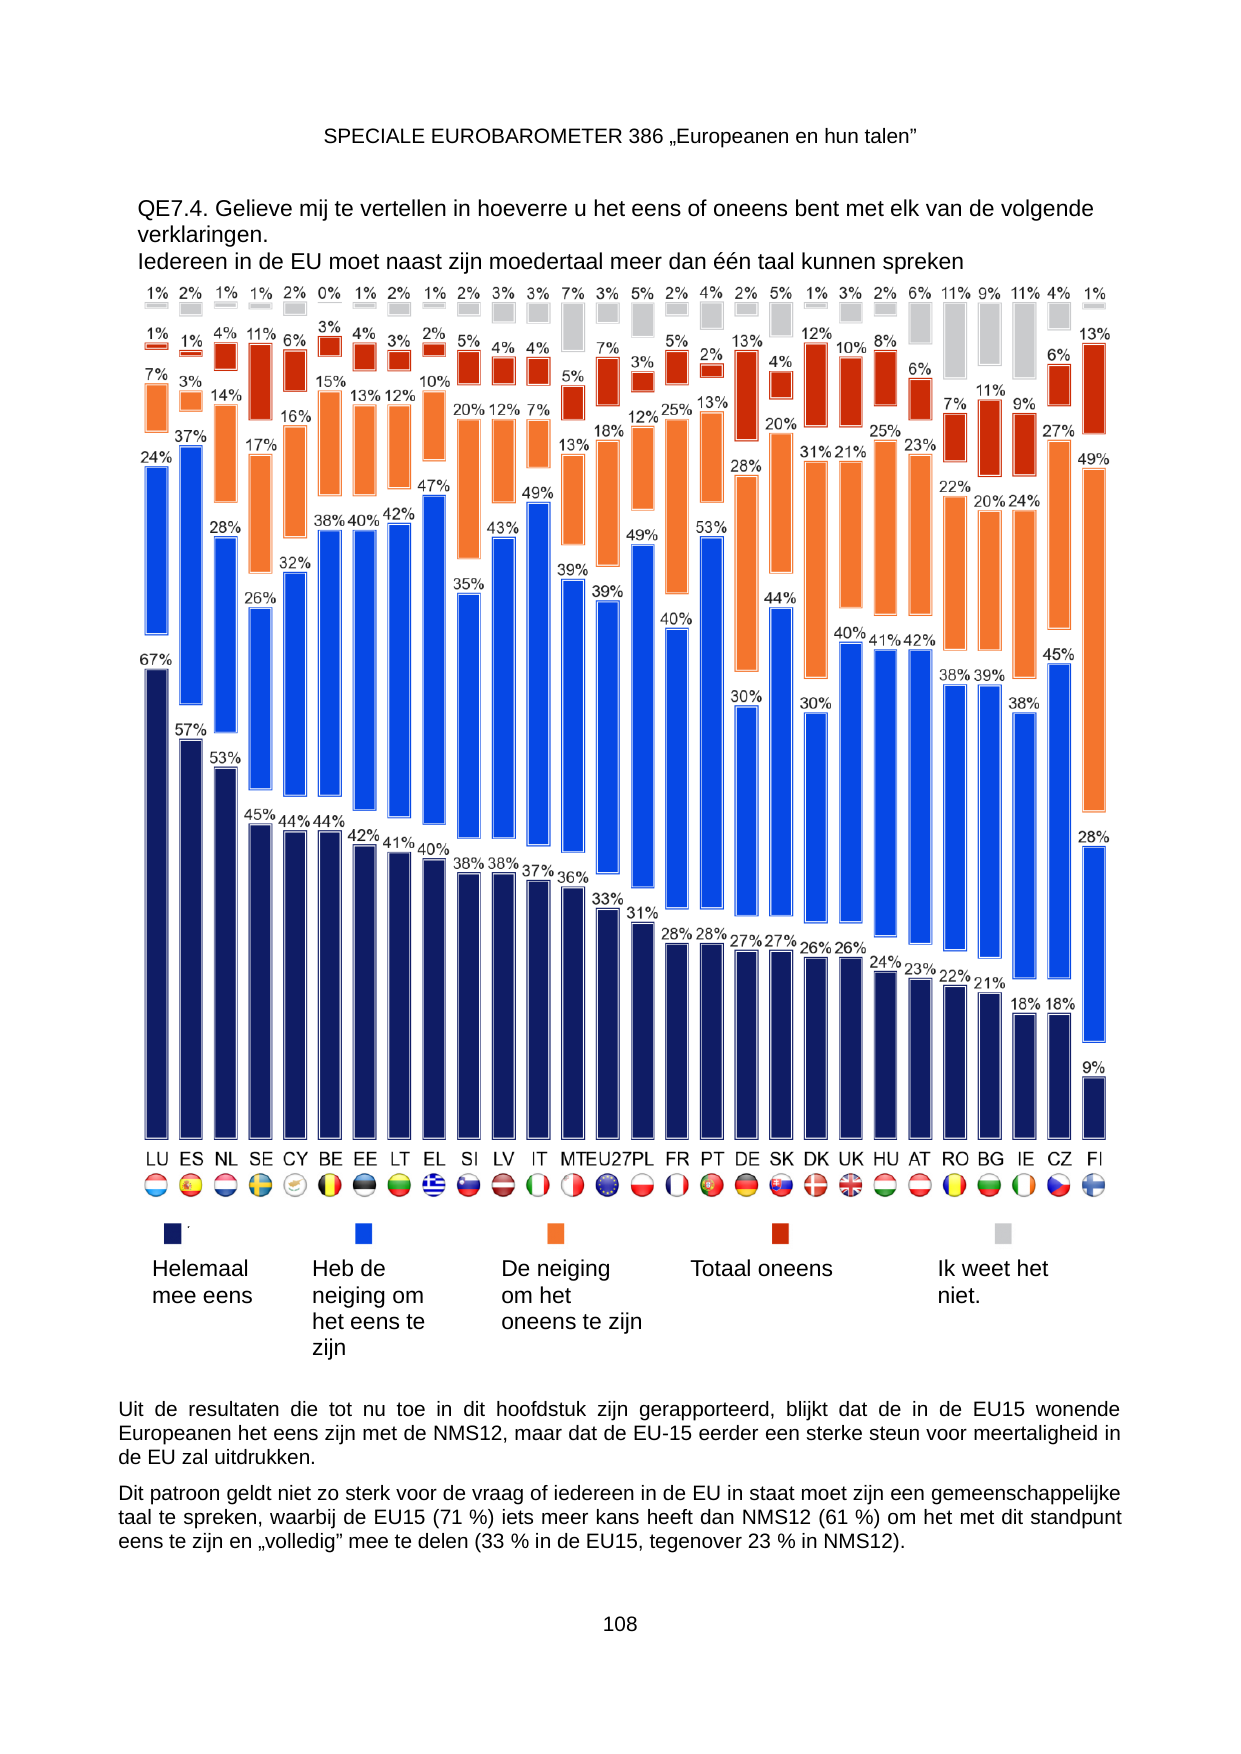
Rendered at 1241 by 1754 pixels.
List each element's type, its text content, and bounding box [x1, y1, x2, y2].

picture [122, 275, 1127, 1204]
picture [151, 1210, 1113, 1250]
text Dit patroon geldt niet zo sterk voor de vraag of iedereen in de EU in staat moet zijn een gemeenschappelijke taal te spreken, waarbij de EU15 (71 %) iets meer kans heeft dan NMS12 (61 %) om het met dit standpunt eens te zijn en „volledig” mee te delen (33 % in de EU15, tegenover 23 % in NMS12). [118, 1481, 1122, 1552]
text Uit de resultaten die tot nu toe in dit hoofdstuk zijn gerapporteerd, blijkt dat de in de EU15 wonende Europeanen het eens zijn met de NMS12, maar dat de EU-15 eerder een sterke steun voor meertaligheid in de EU zal uitdrukken. [118, 1397, 1122, 1469]
